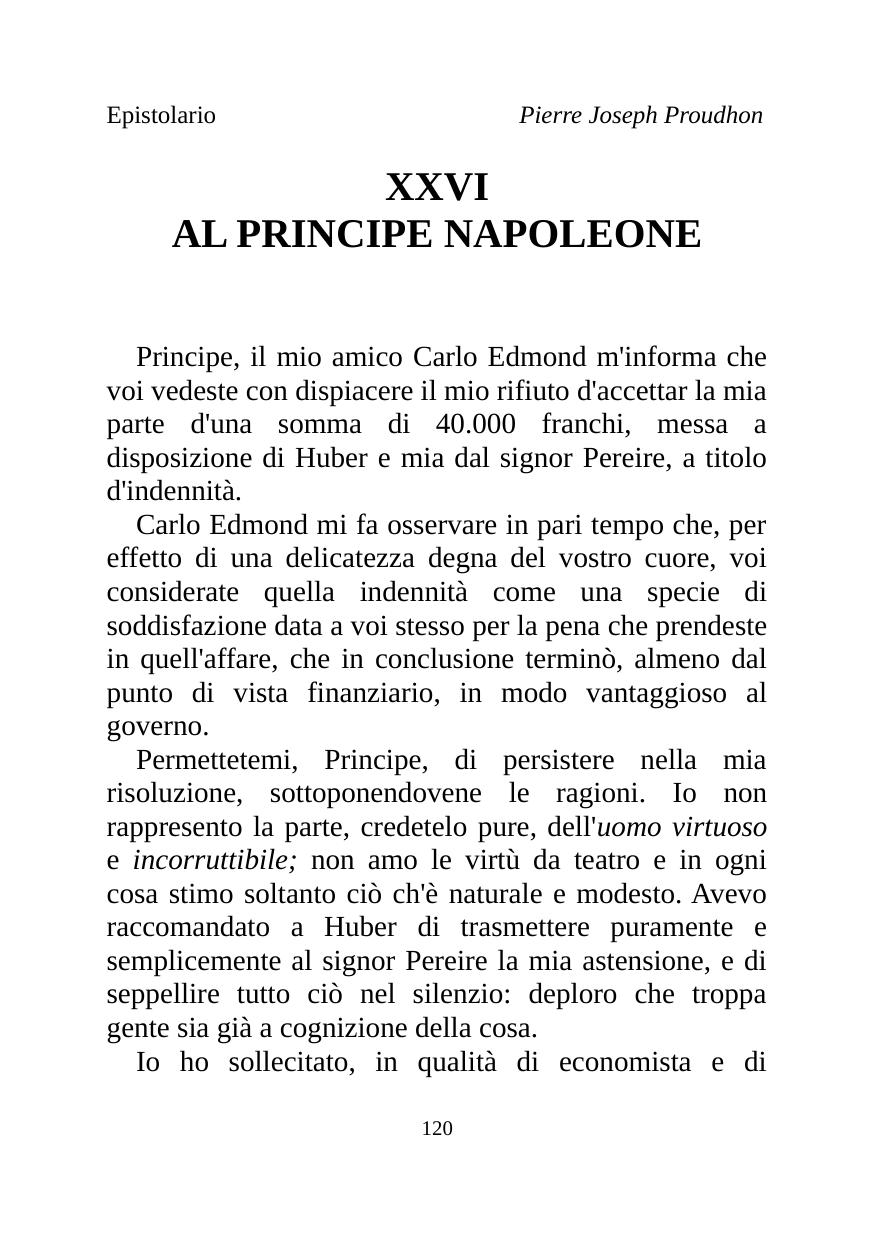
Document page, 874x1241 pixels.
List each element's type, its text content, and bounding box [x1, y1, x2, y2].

text Principe, il mio amico Carlo Edmond m'informa che voi vedeste con dispiacere il mio rifiuto d'accettar la mia parte d'una somma di 40.000 franchi, messa a disposizione di Huber e mia dal signor Pereire, a titolo d'indennità. [106, 339, 768, 507]
text Io ho sollecitato, in qualità di economista e di [106, 1044, 768, 1077]
subtitle XXVI AL PRINCIPE NAPOLEONE [106, 163, 768, 257]
text Permettetemi, Principe, di persistere nella mia risoluzione, sottoponendovene le ragioni. Io non rappresento la parte, credetelo pure, dell'uomo virtuoso e incorruttibile; non amo le virtù da teatro e in ogni cosa stimo soltanto ciò ch'è naturale e modesto. Avevo raccomandato a Huber di trasmettere puramente e semplicemente al signor Pereire la mia astensione, e di seppellire tutto ciò nel silenzio: deploro che troppa gente sia già a cognizione della cosa. [106, 742, 768, 1044]
text Carlo Edmond mi fa osservare in pari tempo che, per effetto di una delicatezza degna del vostro cuore, voi considerate quella indennità come una specie di soddisfazione data a voi stesso per la pena che prendeste in quell'affare, che in conclusione terminò, almeno dal punto di vista finanziario, in modo vantaggioso al governo. [106, 507, 768, 742]
